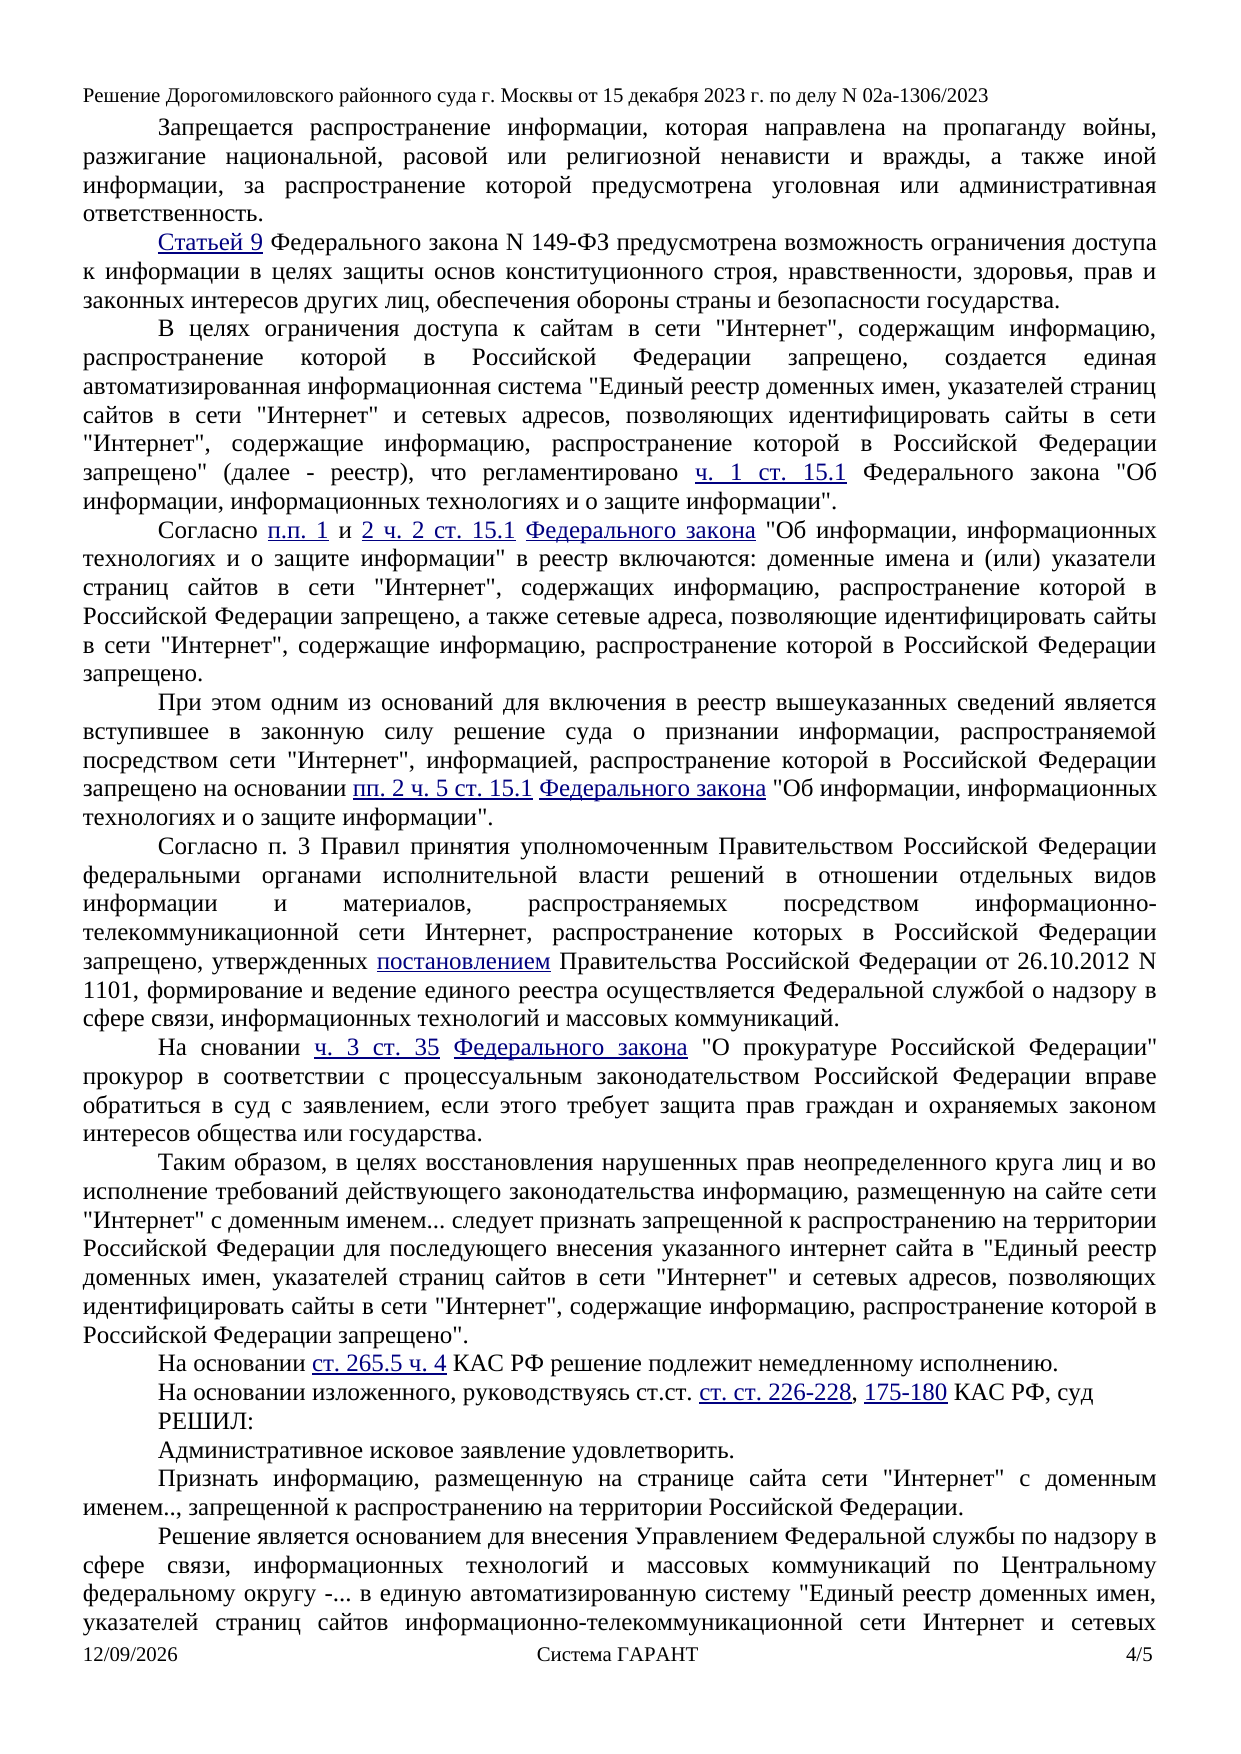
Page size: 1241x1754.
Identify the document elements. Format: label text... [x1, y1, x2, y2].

text На основании изложенного, руководствуясь ст.ст. ст. ст. 226-228, 175-180 КАС РФ, суд [83, 1377, 1157, 1406]
text При этом одним из оснований для включения в реестр вышеуказанных сведений является вступившее в законную силу решение суда о признании информации, распространяемой посредством сети "Интернет", информацией, распространение которой в Российской Федерации запрещено на основании пп. 2 ч. 5 ст. 15.1 Федерального закона "Об информации, информационных технологиях и о защите информации". [83, 687, 1157, 831]
text РЕШИЛ: [83, 1406, 1157, 1435]
text Согласно п.п. 1 и 2 ч. 2 ст. 15.1 Федерального закона "Об информации, информационных технологиях и о защите информации" в реестр включаются: доменные имена и (или) указатели страниц сайтов в сети "Интернет", содержащих информацию, распространение которой в Российской Федерации запрещено, а также сетевые адреса, позволяющие идентифицировать сайты в сети "Интернет", содержащие информацию, распространение которой в Российской Федерации запрещено. [83, 515, 1157, 687]
text Согласно п. 3 Правил принятия уполномоченным Правительством Российской Федерации федеральными органами исполнительной власти решений в отношении отдельных видов информации и материалов, распространяемых посредством информационно-телекоммуникационной сети Интернет, распространение которых в Российской Федерации запрещено, утвержденных постановлением Правительства Российской Федерации от 26.10.2012 N 1101, формирование и ведение единого реестра осуществляется Федеральной службой о надзору в сфере связи, информационных технологий и массовых коммуникаций. [83, 831, 1157, 1032]
text Запрещается распространение информации, которая направлена на пропаганду войны, разжигание национальной, расовой или религиозной ненависти и вражды, а также иной информации, за распространение которой предусмотрена уголовная или административная ответственность. [83, 112, 1157, 227]
text На сновании ч. 3 ст. 35 Федерального закона "О прокуратуре Российской Федерации" прокурор в соответствии с процессуальным законодательством Российской Федерации вправе обратиться в суд с заявлением, если этого требует защита прав граждан и охраняемых законом интересов общества или государства. [83, 1032, 1157, 1147]
text Решение является основанием для внесения Управлением Федеральной службы по надзору в сфере связи, информационных технологий и массовых коммуникаций по Центральному федеральному округу -... в единую автоматизированную систему "Единый реестр доменных имен, указателей страниц сайтов информационно-телекоммуникационной сети Интернет и сетевых [83, 1521, 1157, 1636]
text Административное исковое заявление удовлетворить. [83, 1435, 1157, 1463]
text Признать информацию, размещенную на странице сайта сети "Интернет" с доменным именем.., запрещенной к распространению на территории Российской Федерации. [83, 1463, 1157, 1521]
text В целях ограничения доступа к сайтам в сети "Интернет", содержащим информацию, распространение которой в Российской Федерации запрещено, создается единая автоматизированная информационная система "Единый реестр доменных имен, указателей страниц сайтов в сети "Интернет" и сетевых адресов, позволяющих идентифицировать сайты в сети "Интернет", содержащие информацию, распространение которой в Российской Федерации запрещено" (далее - реестр), что регламентировано ч. 1 ст. 15.1 Федерального закона "Об информации, информационных технологиях и о защите информации". [83, 313, 1157, 515]
text Таким образом, в целях восстановления нарушенных прав неопределенного круга лиц и во исполнение требований действующего законодательства информацию, размещенную на сайте сети "Интернет" с доменным именем... следует признать запрещенной к распространению на территории Российской Федерации для последующего внесения указанного интернет сайта в "Единый реестр доменных имен, указателей страниц сайтов в сети "Интернет" и сетевых адресов, позволяющих идентифицировать сайты в сети "Интернет", содержащие информацию, распространение которой в Российской Федерации запрещено". [83, 1147, 1157, 1348]
text Статьей 9 Федерального закона N 149-ФЗ предусмотрена возможность ограничения доступа к информации в целях защиты основ конституционного строя, нравственности, здоровья, прав и законных интересов других лиц, обеспечения обороны страны и безопасности государства. [83, 227, 1157, 313]
text На основании ст. 265.5 ч. 4 КАС РФ решение подлежит немедленному исполнению. [83, 1348, 1157, 1377]
